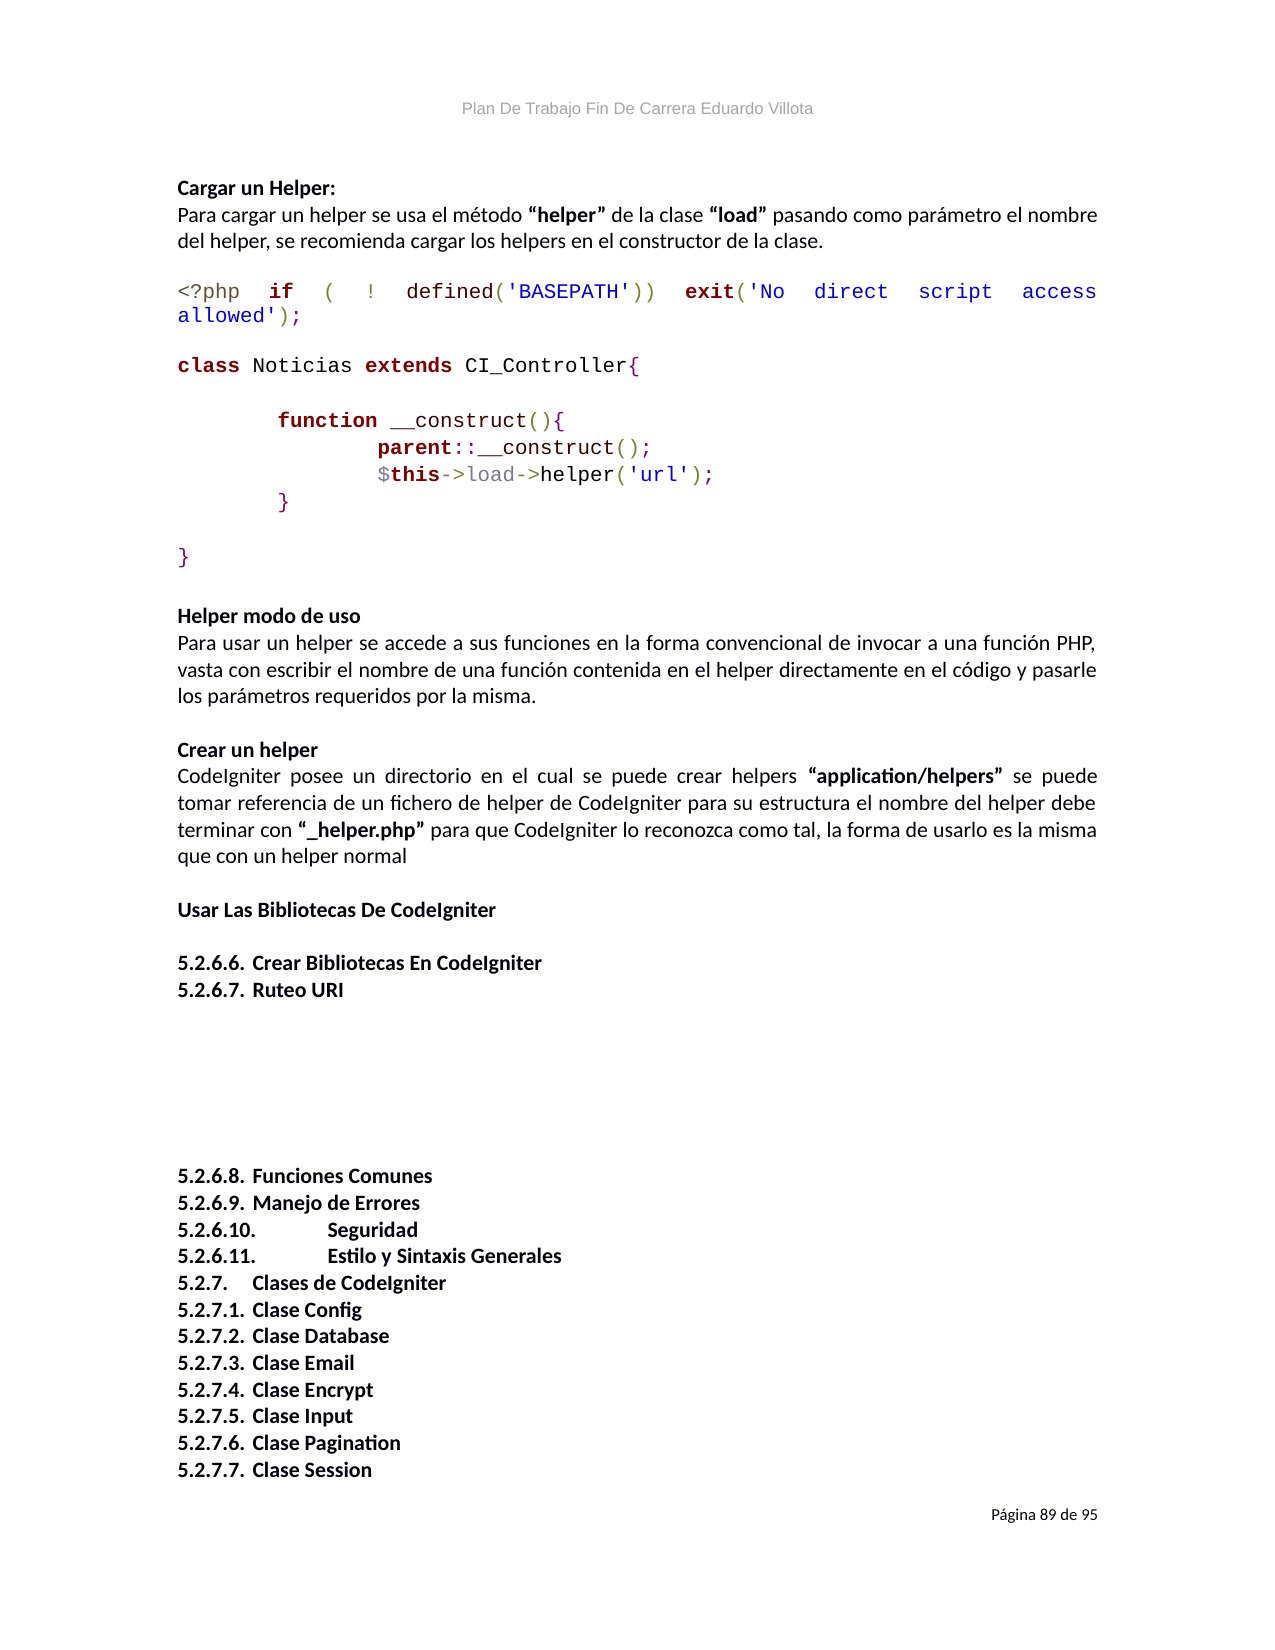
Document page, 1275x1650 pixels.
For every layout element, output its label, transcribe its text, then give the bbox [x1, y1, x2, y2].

text } [177, 546, 1098, 569]
text Crear un helper [177, 736, 1098, 762]
text Helper modo de uso [177, 602, 1098, 629]
text Cargar un Helper: [177, 174, 1098, 201]
text } [177, 491, 1098, 515]
text 5.2.6.6. Crear Bibliotecas En CodeIgniter [177, 949, 1098, 976]
text function __construct(){ [177, 410, 1098, 433]
text class Noticias extends CI_Controller{ [177, 355, 1098, 379]
text $this->load->helper('url'); [177, 464, 1098, 488]
text 5.2.7.7. Clase Session [177, 1456, 1098, 1482]
text 5.2.7.5. Clase Input [177, 1402, 1098, 1429]
text 5.2.7.3. Clase Email [177, 1349, 1098, 1376]
text 5.2.7.1. Clase Config [177, 1296, 1098, 1322]
text 5.2.7.4. Clase Encrypt [177, 1376, 1098, 1402]
text 5.2.6.11. Estilo y Sintaxis Generales [177, 1242, 1098, 1269]
text 5.2.6.7. Ruteo URI [177, 976, 1098, 1002]
text 5.2.6.9. Manejo de Errores [177, 1189, 1098, 1216]
text 5.2.7. Clases de CodeIgniter [177, 1269, 1098, 1296]
text 5.2.6.8. Funciones Comunes [177, 1162, 1098, 1189]
text 5.2.6.10. Seguridad [177, 1216, 1098, 1242]
text <?php if ( ! defined('BASEPATH')) exit('No direct script access allowed'); [177, 281, 1098, 328]
text 5.2.7.2. Clase Database [177, 1322, 1098, 1349]
text Para cargar un helper se usa el método “helper” de la clase “load” pasando como parámetro el nombre del helper, se recomienda cargar los helpers en el constructor de la clase. [177, 201, 1098, 254]
text 5.2.7.6. Clase Pagination [177, 1429, 1098, 1456]
text Para usar un helper se accede a sus funciones en la forma convencional de invocar a una función PHP, vasta con escribir el nombre de una función contenida en el helper directamente en el código y pasarle los parámetros requeridos por la misma. [177, 629, 1098, 709]
text Usar Las Bibliotecas De CodeIgniter [177, 896, 1098, 922]
text CodeIgniter posee un directorio en el cual se puede crear helpers “application/helpers” se puede tomar referencia de un fichero de helper de CodeIgniter para su estructura el nombre del helper debe terminar con “_helper.php” para que CodeIgniter lo reconozca como tal, la forma de usarlo es la misma que con un helper normal [177, 762, 1098, 869]
text parent::__construct(); [177, 437, 1098, 461]
